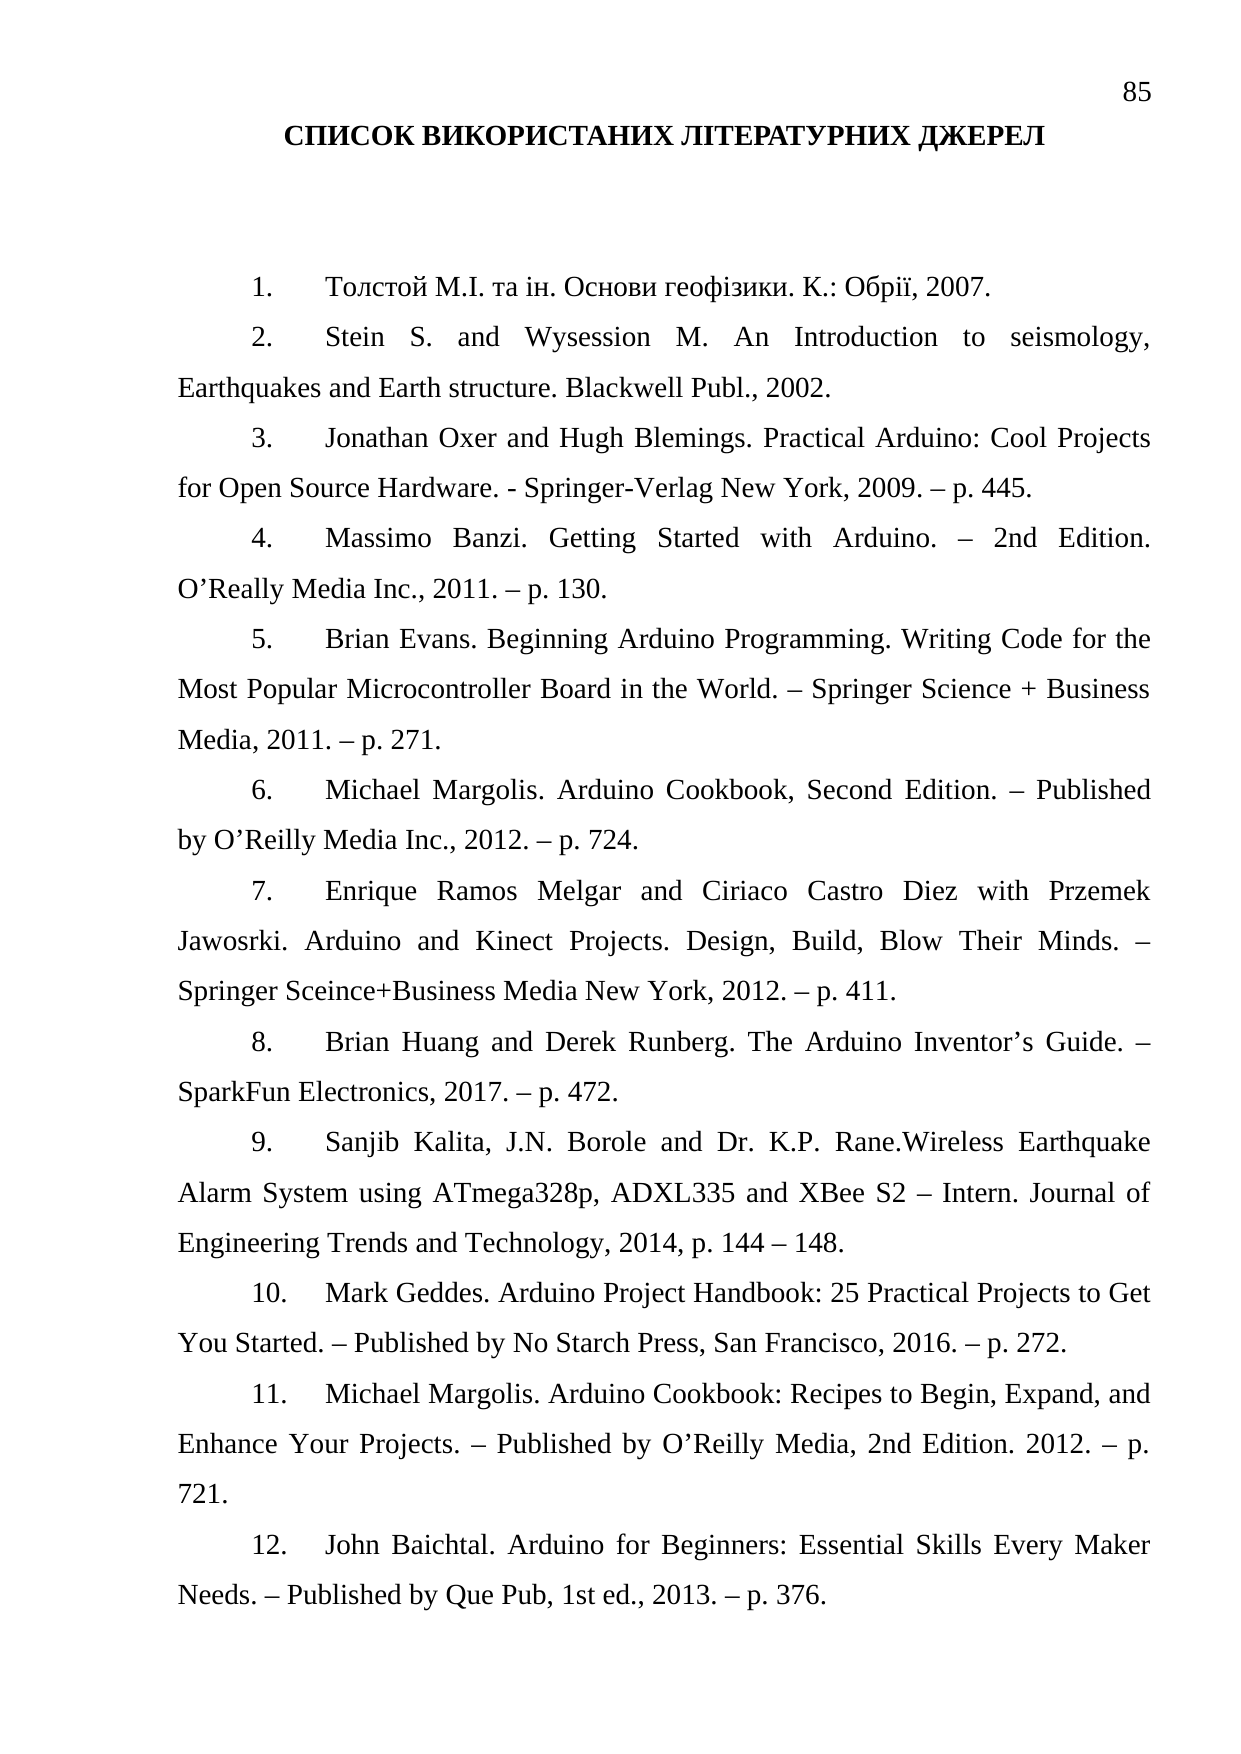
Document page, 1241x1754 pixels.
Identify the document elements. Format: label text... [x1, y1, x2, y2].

list Enrique Ramos Melgar and Ciriaco Castro Diez with Przemek Jawosrki. Arduino and Kinect Projects. Design, Build, Blow Their Minds. – Springer Sceince+Business Media New York, 2012. – p. 411. [177, 873, 1152, 1007]
list Brian Huang and Derek Runberg. The Arduino Inventor’s Guide. – SparkFun Electronics, 2017. – p. 472. [177, 1024, 1152, 1108]
list Michael Margolis. Arduino Cookbook: Recipes to Begin, Expand, and Enhance Your Projects. – Published by O’Reilly Media, 2nd Edition. 2012. – p. 721. [177, 1376, 1152, 1510]
list Massimo Banzi. Getting Started with Arduino. – 2nd Edition. O’Really Media Inc., 2011. – p. 130. [177, 521, 1152, 604]
list John Baichtal. Arduino for Beginners: Essential Skills Every Maker Needs. – Published by Que Pub, 1st ed., 2013. – p. 376. [177, 1527, 1152, 1611]
list Mark Geddes. Arduino Project Handbook: 25 Practical Projects to Get You Started. – Published by No Starch Press, San Francisco, 2016. – p. 272. [177, 1275, 1152, 1359]
list Brian Evans. Beginning Arduino Programming. Writing Code for the Most Popular Microcontroller Board in the World. – Springer Science + Business Media, 2011. – p. 271. [177, 621, 1152, 755]
list Jonathan Oxer and Hugh Blemings. Practical Arduino: Cool Projects for Open Source Hardware. - Springer-Verlag New York, 2009. – p. 445. [177, 420, 1152, 504]
list Толстой М.І. та ін. Основи геофізики. К.: Обрії, 2007. [177, 269, 1152, 303]
list Stein S. and Wysession M. An Introduction to seismology, Earthquakes and Earth structure. Blackwell Publ., 2002. [177, 319, 1152, 403]
list Sanjib Kalita, J.N. Borole and Dr. K.P. Rane.Wireless Earthquake Alarm System using ATmega328p, ADXL335 and XBee S2 – Intern. Journal of Engineering Trends and Technology, 2014, p. 144 – 148. [177, 1124, 1152, 1258]
subtitle Список використаних літературних джерел [177, 118, 1152, 152]
list Michael Margolis. Arduino Cookbook, Second Edition. – Published by O’Reilly Media Inc., 2012. – p. 724. [177, 772, 1152, 856]
